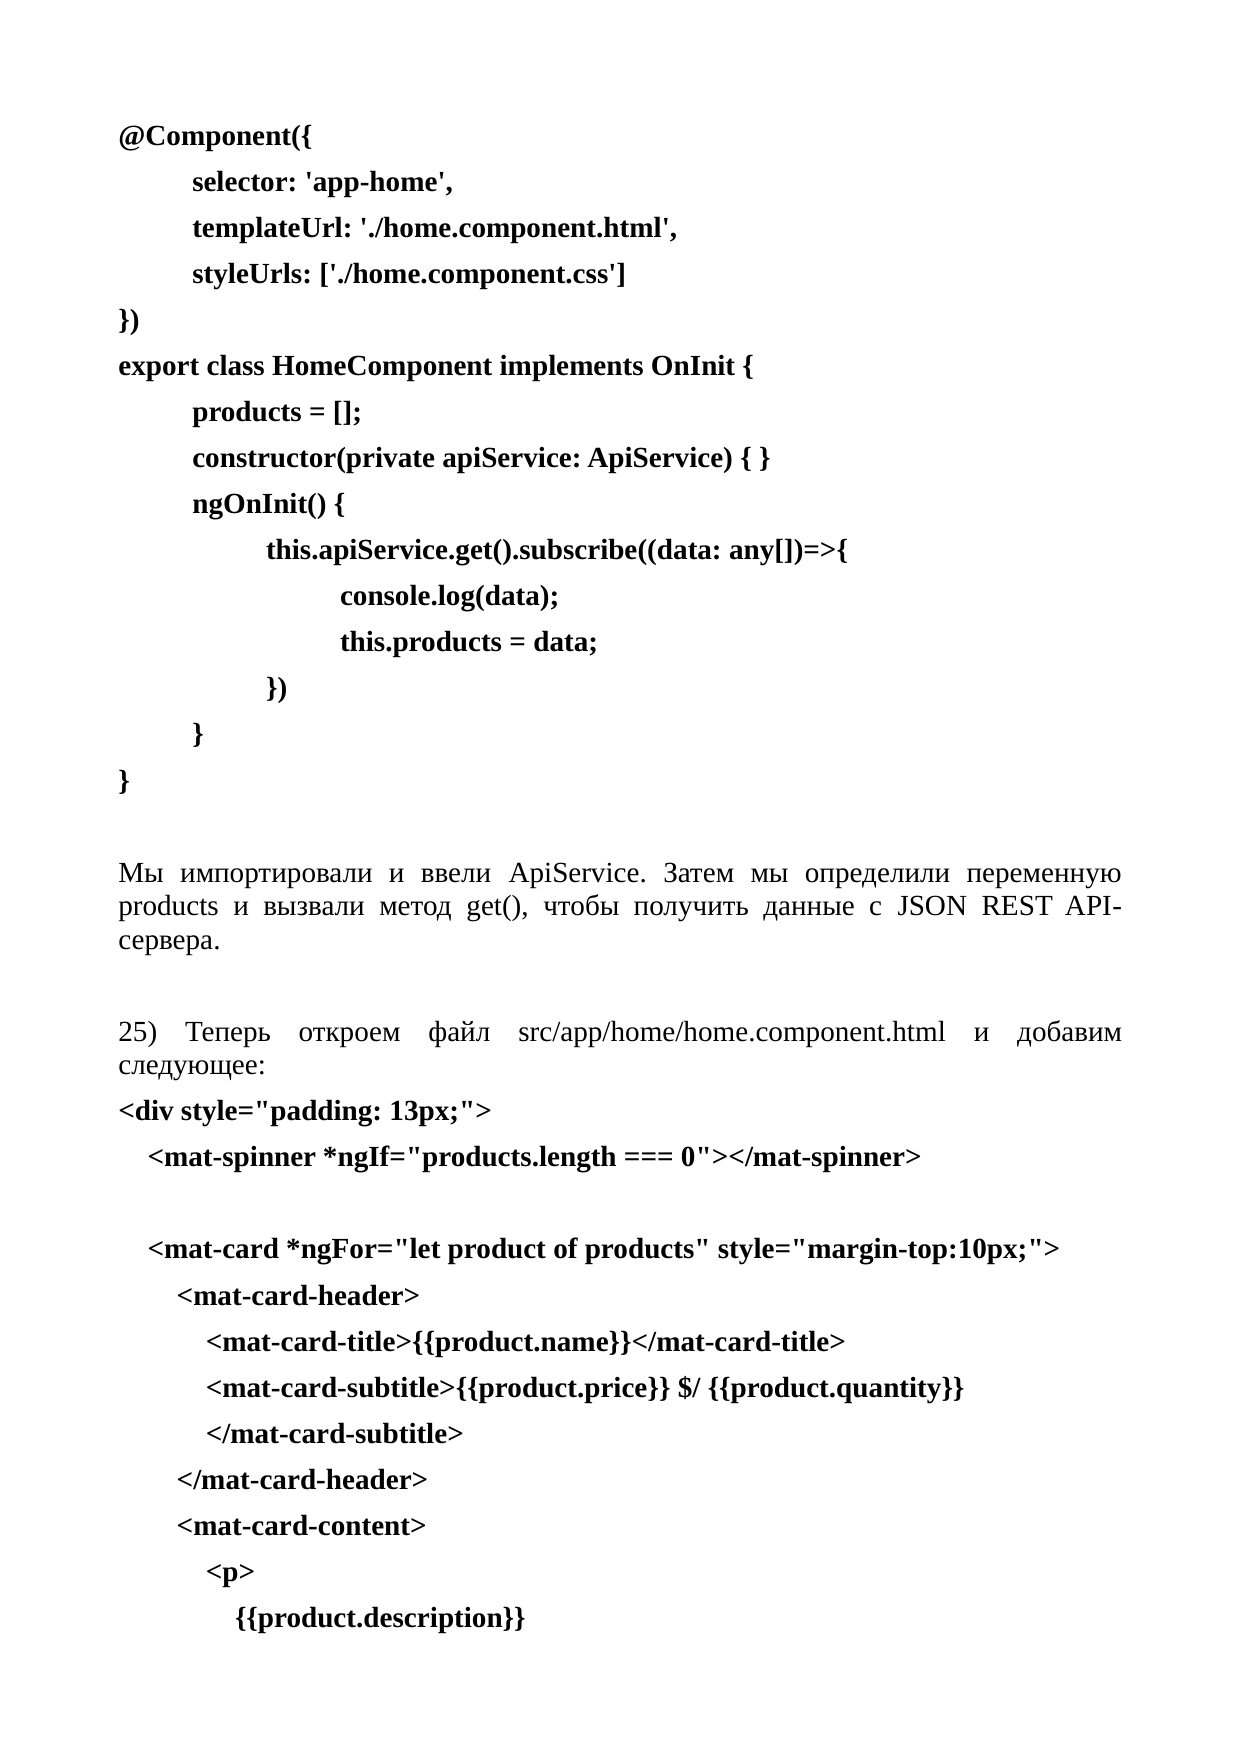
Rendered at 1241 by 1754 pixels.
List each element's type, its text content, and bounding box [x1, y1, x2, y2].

text <mat-card-subtitle>{{product.price}} $/ {{product.quantity}} [118, 1370, 1122, 1403]
text <mat-card-content> [118, 1508, 1122, 1541]
text }) [118, 671, 1122, 704]
text <mat-card *ngFor="let product of products" style="margin-top:10px;"> [118, 1232, 1122, 1265]
text <mat-card-header> [118, 1278, 1122, 1311]
text </mat-card-header> [118, 1462, 1122, 1495]
text } [118, 717, 1122, 750]
text <mat-card-title>{{product.name}}</mat-card-title> [118, 1324, 1122, 1357]
text products = []; [118, 394, 1122, 428]
text } [118, 763, 1122, 796]
text templateUrl: './home.component.html', [118, 210, 1122, 244]
text <p> [118, 1554, 1122, 1587]
text }) [118, 302, 1122, 336]
text <mat-spinner *ngIf="products.length === 0"></mat-spinner> [118, 1139, 1122, 1173]
text Мы импортировали и ввели ApiService. Затем мы определили переменную products и вызвали метод get(), чтобы получить данные с JSON REST API-сервера. [118, 855, 1122, 955]
text console.log(data); [118, 578, 1122, 612]
text ngOnInit() { [118, 486, 1122, 520]
text selector: 'app-home', [118, 164, 1122, 198]
text 25) Теперь откроем файл src/app/home/home.component.html и добавим следующее: [118, 1014, 1122, 1081]
text constructor(private apiService: ApiService) { } [118, 440, 1122, 474]
text this.apiService.get().subscribe((data: any[])=>{ [118, 532, 1122, 566]
text {{product.description}} [118, 1600, 1122, 1633]
text styleUrls: ['./home.component.css'] [118, 256, 1122, 290]
text this.products = data; [118, 624, 1122, 658]
text </mat-card-subtitle> [118, 1416, 1122, 1449]
text <div style="padding: 13px;"> [118, 1093, 1122, 1127]
text export class HomeComponent implements OnInit { [118, 348, 1122, 382]
text @Component({ [118, 118, 1122, 152]
